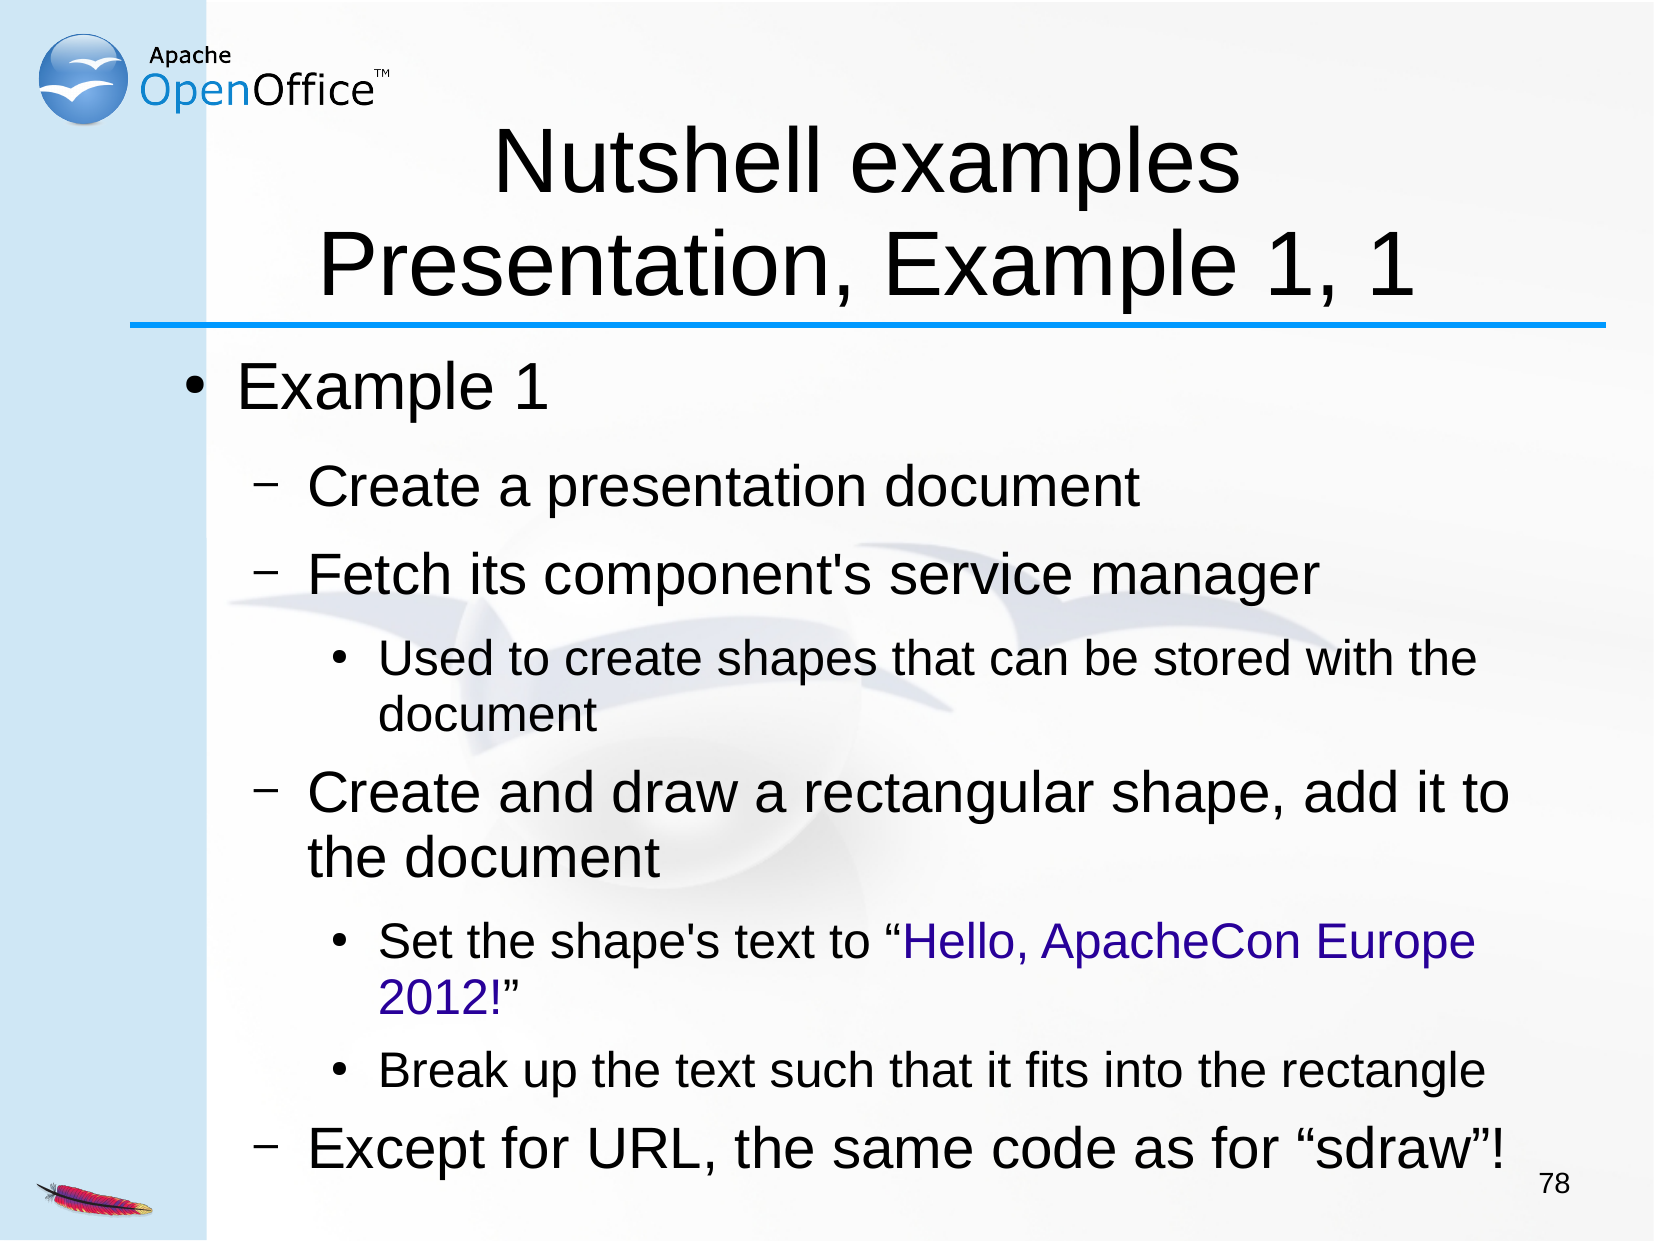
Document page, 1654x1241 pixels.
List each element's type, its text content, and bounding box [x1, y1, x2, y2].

picture [35, 2, 1654, 1241]
title Nutshell examples Presentation, Example 1, 1 [165, 108, 1571, 316]
list Example 1 Create a presentation document Fetch its component's service manager Used to create shapes that can be stored with the document Create and draw a rectangular shape, add it to the document Set the shape's text to “Hello, ApacheCon Europe 2012!” Break up the text such that it fits into the rectangle Except for URL, the same code as for “sdraw”! [165, 349, 1571, 1181]
picture [1558, 1183, 1566, 1191]
picture [35, 1181, 154, 1219]
